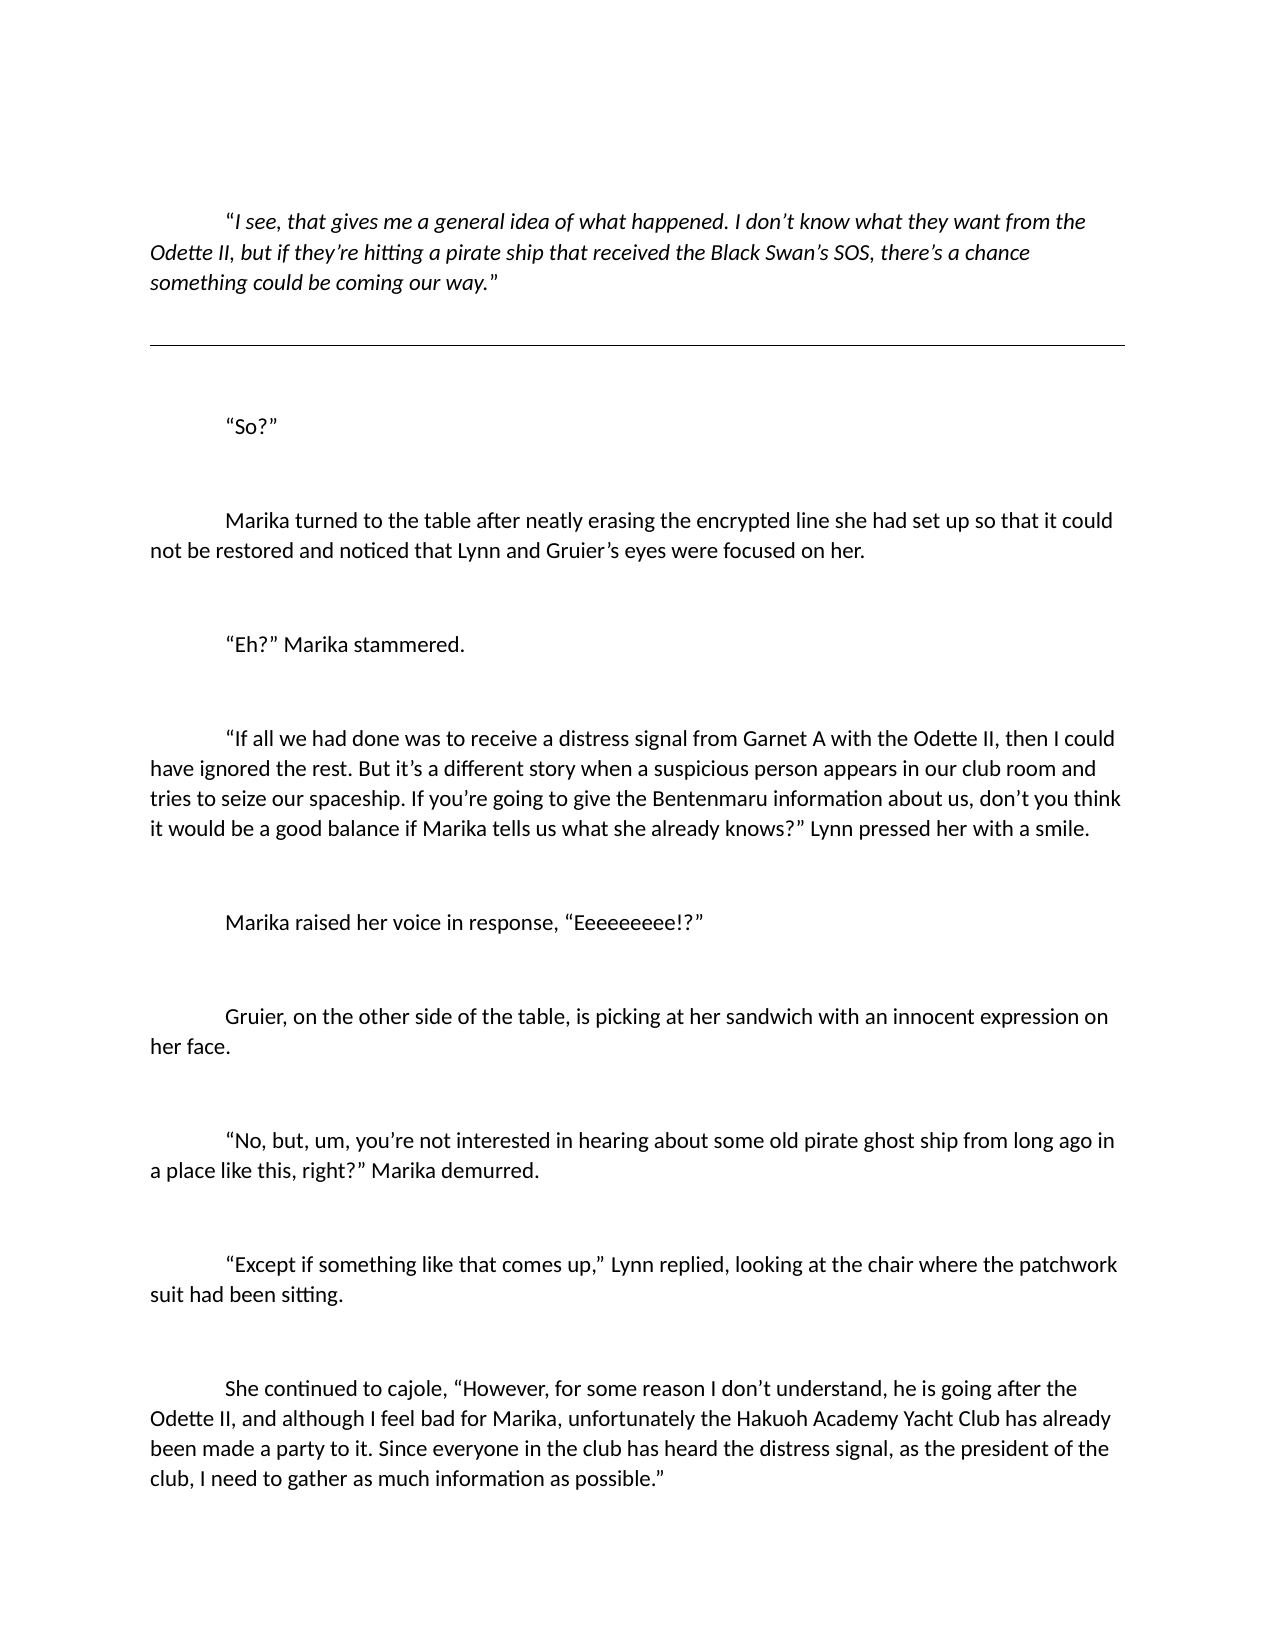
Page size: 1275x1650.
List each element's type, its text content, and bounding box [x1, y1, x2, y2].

text Gruier, on the other side of the table, is picking at her sandwich with an innocent expression on her face. [150, 1002, 1125, 1060]
text “I see, that gives me a general idea of what happened. I don’t know what they want from the Odette II, but if they’re hitting a pirate ship that received the Black Swan’s SOS, there’s a chance something could be coming our way.” [150, 207, 1125, 296]
text “Except if something like that comes up,” Lynn replied, looking at the chair where the patchwork suit had been sitting. [150, 1250, 1125, 1308]
text “If all we had done was to receive a distress signal from Garnet A with the Odette II, then I could have ignored the rest. But it’s a different story when a suspicious person appears in our club room and tries to seize our spaceship. If you’re going to give the Bentenmaru information about us, don’t you think it would be a good balance if Marika tells us what she already knows?” Lynn pressed her with a smile. [150, 724, 1125, 842]
text She continued to cajole, “However, for some reason I don’t understand, he is going after the Odette II, and although I feel bad for Marika, unfortunately the Hakuoh Academy Yacht Club has already been made a party to it. Since everyone in the club has heard the distress signal, as the president of the club, I need to gather as much information as possible.” [150, 1374, 1125, 1492]
text Marika turned to the table after neatly erasing the encrypted line she had set up so that it could not be restored and noticed that Lynn and Gruier’s eyes were focused on her. [150, 506, 1125, 564]
text “Eh?” Marika stammered. [150, 630, 1125, 658]
text Marika raised her voice in response, “Eeeeeeeee!?” [150, 908, 1125, 936]
text “No, but, um, you’re not interested in hearing about some old pirate ghost ship from long ago in a place like this, right?” Marika demurred. [150, 1126, 1125, 1184]
text “So?” [150, 412, 1125, 440]
